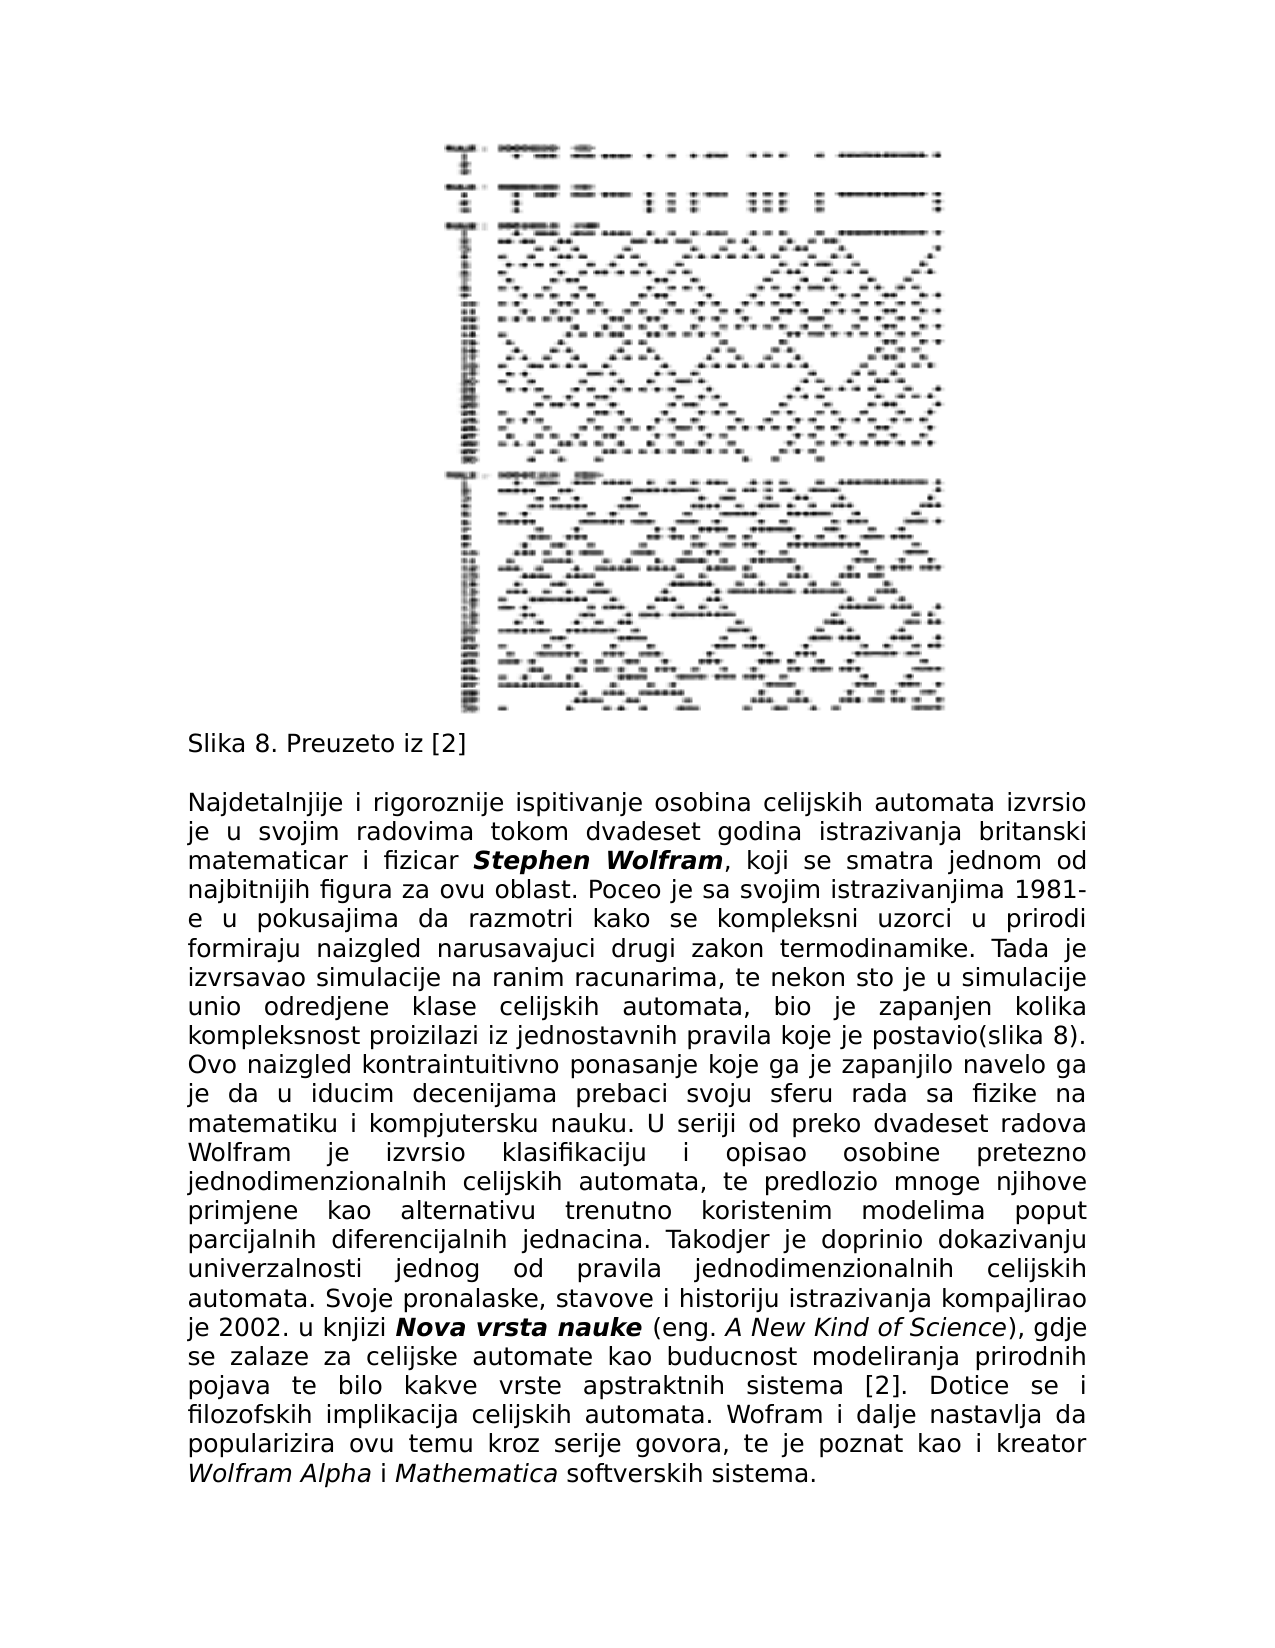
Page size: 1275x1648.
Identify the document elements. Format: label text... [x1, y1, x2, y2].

picture [428, 136, 990, 730]
text Najdetalnjije i rigoroznije ispitivanje osobina celijskih automata izvrsio je u svojim radovima tokom dvadeset godina istrazivanja britanski matematicar i fizicar Stephen Wolfram, koji se smatra jednom od najbitnijih figura za ovu oblast. Poceo je sa svojim istrazivanjima 1981-e u pokusajima da razmotri kako se kompleksni uzorci u prirodi formiraju naizgled narusavajuci drugi zakon termodinamike. Tada je izvrsavao simulacije na ranim racunarima, te nekon sto je u simulacije unio odredjene klase celijskih automata, bio je zapanjen kolika kompleksnost proizilazi iz jednostavnih pravila koje je postavio(slika 8). Ovo naizgled kontraintuitivno ponasanje koje ga je zapanjilo navelo ga je da u iducim decenijama prebaci svoju sferu rada sa fizike na matematiku i kompjutersku nauku. U seriji od preko dvadeset radova Wolfram je izvrsio klasifikaciju i opisao osobine pretezno jednodimenzionalnih celijskih automata, te predlozio mnoge njihove primjene kao alternativu trenutno koristenim modelima poput parcijalnih diferencijalnih jednacina. Takodjer je doprinio dokazivanju univerzalnosti jednog od pravila jednodimenzionalnih celijskih automata. Svoje pronalaske, stavove i historiju istrazivanja kompajlirao je 2002. u knjizi Nova vrsta nauke (eng. A New Kind of Science), gdje se zalaze za celijske automate kao buducnost modeliranja prirodnih pojava te bilo kakve vrste apstraktnih sistema [2]. Dotice se i filozofskih implikacija celijskih automata. Wofram i dalje nastavlja da popularizira ovu temu kroz serije govora, te je poznat kao i kreator Wolfram Alpha i Mathematica softverskih sistema. [187, 788, 1088, 1488]
text Slika 8. Preuzeto iz [2] [187, 730, 1088, 759]
